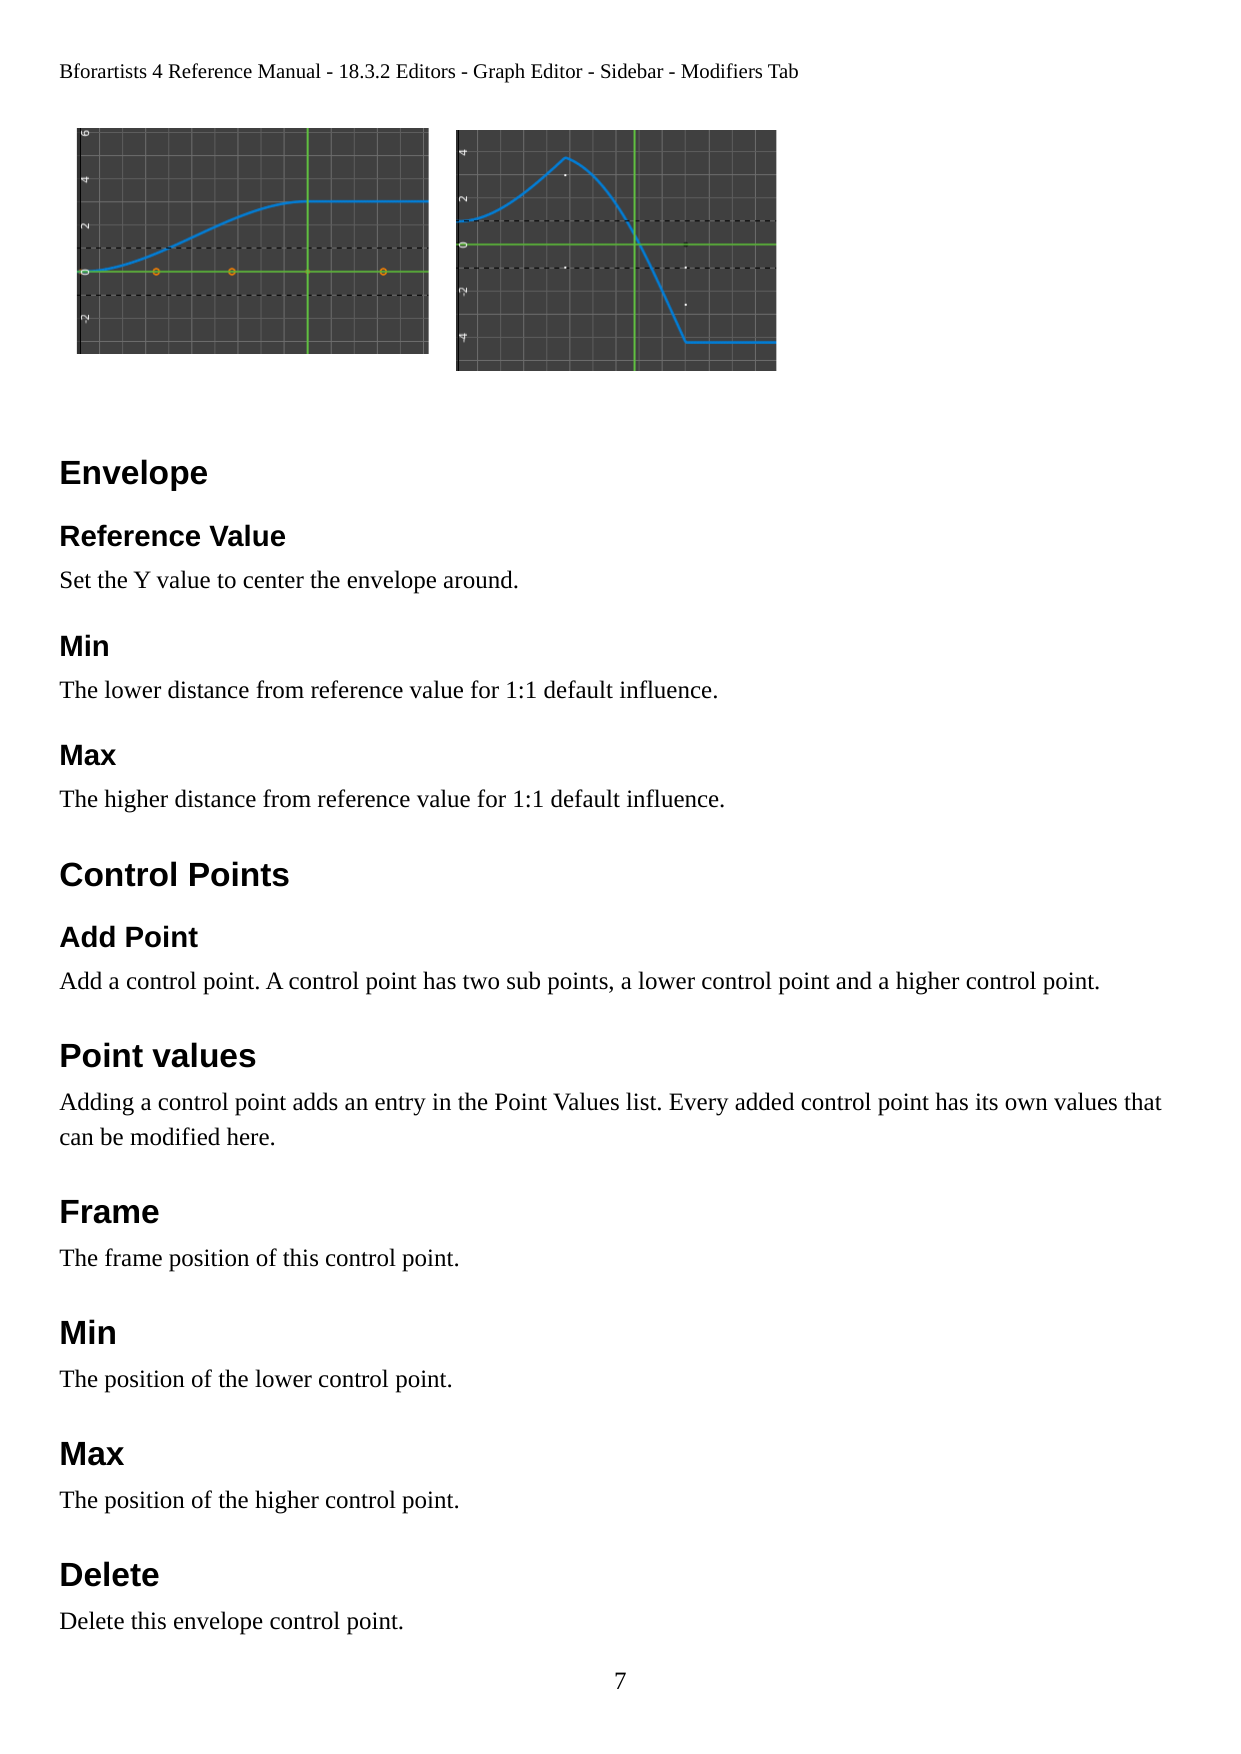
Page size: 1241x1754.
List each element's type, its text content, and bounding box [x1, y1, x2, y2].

subtitle Reference Value [59, 518, 1181, 552]
subtitle Min [59, 1313, 1181, 1352]
subtitle Frame [59, 1192, 1181, 1231]
text The position of the lower control point. [59, 1364, 1181, 1393]
text Delete this envelope control point. [59, 1606, 1181, 1635]
text The lower distance from reference value for 1:1 default influence. [59, 675, 1181, 703]
subtitle Min [59, 628, 1181, 662]
subtitle Envelope [59, 453, 1181, 491]
picture [456, 130, 777, 371]
subtitle Control Points [59, 854, 1181, 893]
text Adding a control point adds an entry in the Point Values list. Every added control point has its own values that can be modified here. [59, 1087, 1181, 1151]
subtitle Point values [59, 1036, 1181, 1075]
subtitle Delete [59, 1555, 1181, 1594]
subtitle Max [59, 738, 1181, 772]
text The higher distance from reference value for 1:1 default influence. [59, 784, 1181, 813]
text Add a control point. A control point has two sub points, a lower control point and a higher control point. [59, 966, 1181, 995]
subtitle Max [59, 1434, 1181, 1473]
picture [76, 128, 429, 354]
text The frame position of this control point. [59, 1243, 1181, 1272]
subtitle Add Point [59, 920, 1181, 954]
text The position of the higher control point. [59, 1485, 1181, 1514]
text Set the Y value to center the envelope around. [59, 565, 1181, 593]
